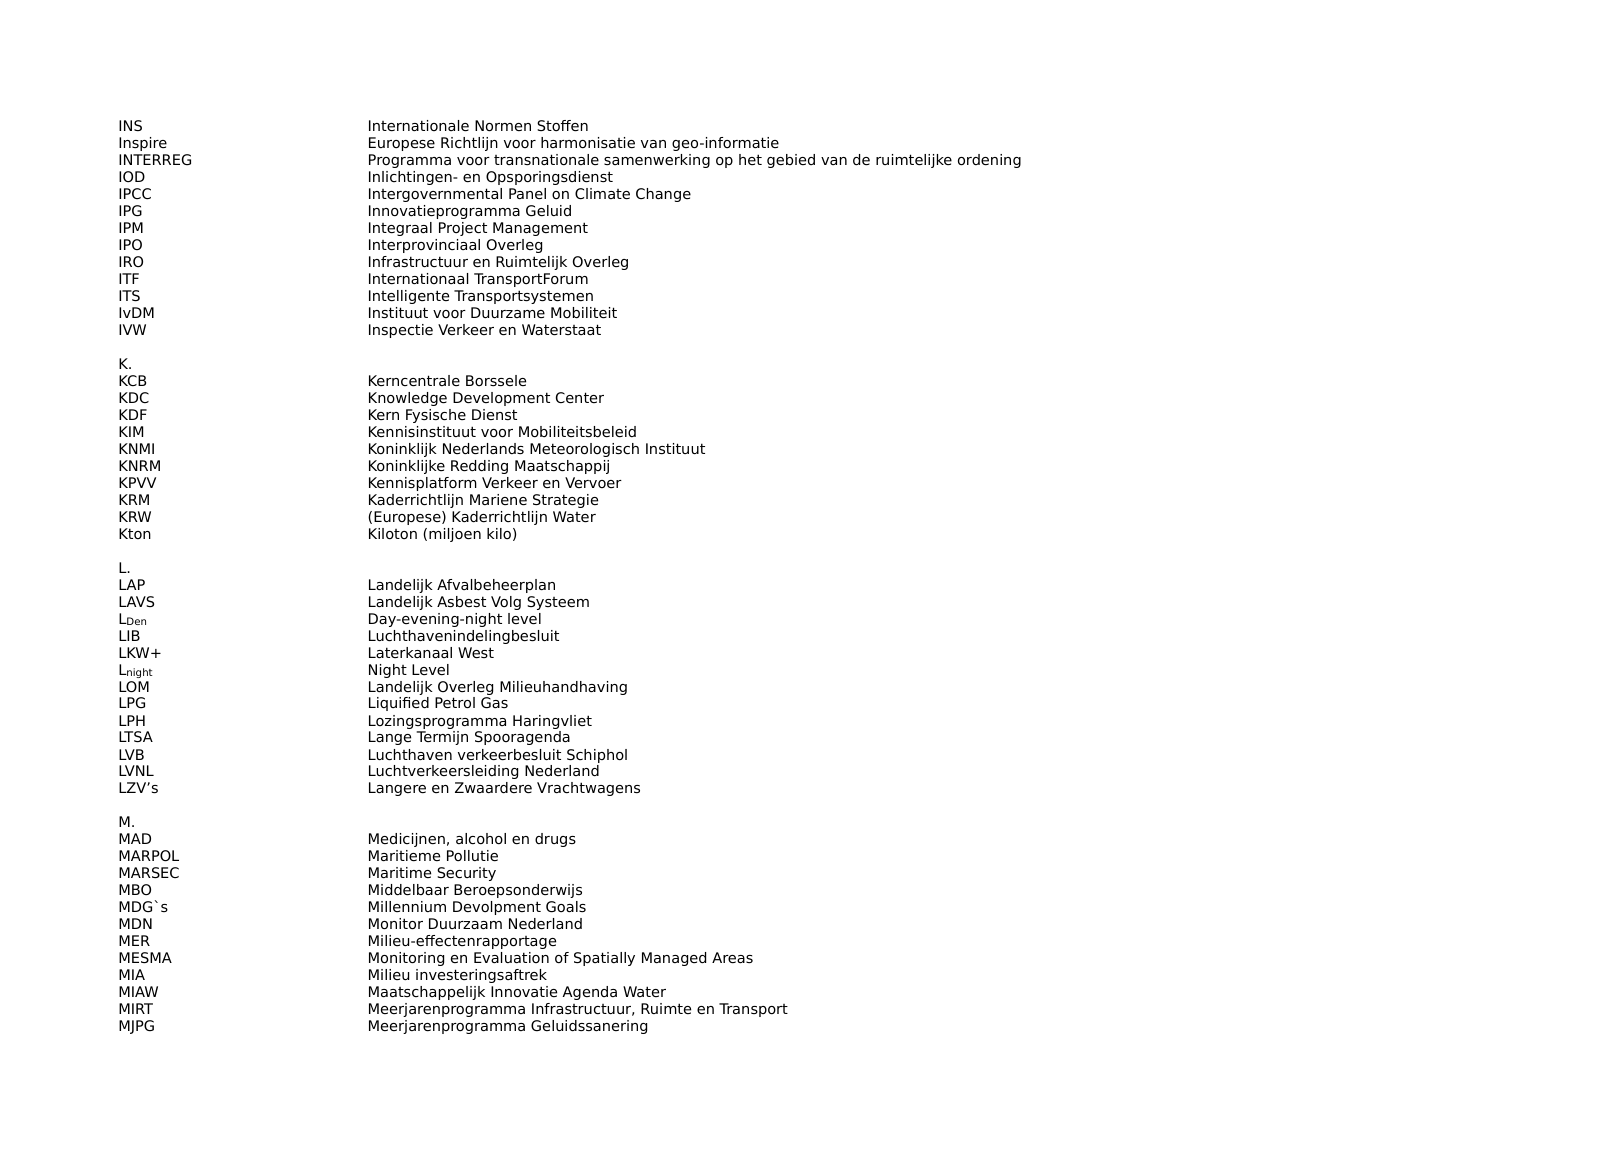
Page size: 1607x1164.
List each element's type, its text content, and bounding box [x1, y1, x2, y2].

table_cell INS [118, 118, 362, 135]
table_cell Lnight [118, 661, 362, 678]
table_cell Middelbaar Beroepsonderwijs [362, 882, 1488, 899]
table_cell MAD [118, 831, 362, 848]
table_cell Integraal Project Management [362, 220, 1488, 237]
table_cell (Europese) Kaderrichtlijn Water [362, 509, 1488, 526]
table_cell MARPOL [118, 848, 362, 865]
table_cell Kern Fysische Dienst [362, 407, 1488, 424]
table_cell Internationale Normen Stoffen [362, 118, 1488, 135]
table_cell MJPG [118, 1018, 362, 1035]
table_cell Laterkanaal West [362, 645, 1488, 661]
table_cell Koninklijke Redding Maatschappij [362, 458, 1488, 475]
table_cell LDen [118, 611, 362, 627]
table_cell Meerjarenprogramma Infrastructuur, Ruimte en Transport [362, 1001, 1488, 1018]
table_cell LTSA [118, 729, 362, 746]
table_cell Meerjarenprogramma Geluidssanering [362, 1018, 1488, 1035]
table_cell K. [118, 356, 362, 373]
table_cell MIAW [118, 984, 362, 1001]
table_cell Intergovernmental Panel on Climate Change [362, 186, 1488, 203]
table_cell Day-evening-night level [362, 611, 1488, 627]
table_cell Luchthaven verkeerbesluit Schiphol [362, 746, 1488, 763]
table_cell ITS [118, 288, 362, 305]
table_cell [362, 543, 1488, 559]
table_cell Landelijk Asbest Volg Systeem [362, 594, 1488, 611]
table_cell IPM [118, 220, 362, 237]
table_cell MESMA [118, 950, 362, 967]
table_cell MER [118, 933, 362, 950]
table_cell IPG [118, 203, 362, 220]
table_cell IOD [118, 169, 362, 186]
table_cell IPCC [118, 186, 362, 203]
table_cell Interprovinciaal Overleg [362, 237, 1488, 254]
table_cell Lange Termijn Spooragenda [362, 729, 1488, 746]
table_cell MBO [118, 882, 362, 899]
table_cell LOM [118, 679, 362, 695]
table_cell Milieu investeringsaftrek [362, 967, 1488, 984]
table_cell KRW [118, 509, 362, 526]
table_cell IRO [118, 254, 362, 271]
table_cell KRM [118, 492, 362, 509]
table_cell MDN [118, 916, 362, 933]
table_cell Inspectie Verkeer en Waterstaat [362, 322, 1488, 339]
table_cell KDF [118, 407, 362, 424]
table_cell MIA [118, 967, 362, 984]
table_cell LAP [118, 577, 362, 593]
table_cell LIB [118, 628, 362, 644]
table_cell Medicijnen, alcohol en drugs [362, 831, 1488, 848]
table_cell KPVV [118, 475, 362, 492]
table_cell Monitoring en Evaluation of Spatially Managed Areas [362, 950, 1488, 967]
table_cell Innovatieprogramma Geluid [362, 203, 1488, 220]
table_cell Landelijk Afvalbeheerplan [362, 577, 1488, 593]
table_cell Maatschappelijk Innovatie Agenda Water [362, 984, 1488, 1001]
table_cell Luchthavenindelingbesluit [362, 628, 1488, 644]
table_cell [118, 543, 362, 559]
table_cell Koninklijk Nederlands Meteorologisch Instituut [362, 441, 1488, 458]
table_cell Programma voor transnationale samenwerking op het gebied van de ruimtelijke ordening [362, 152, 1488, 169]
table_cell KCB [118, 373, 362, 390]
table_cell Infrastructuur en Ruimtelijk Overleg [362, 254, 1488, 271]
table_cell Millennium Devolpment Goals [362, 899, 1488, 916]
table_cell LVNL [118, 763, 362, 780]
table_cell [118, 797, 362, 814]
table_cell LPG [118, 695, 362, 712]
table_cell L. [118, 560, 362, 577]
table_cell Instituut voor Duurzame Mobiliteit [362, 305, 1488, 322]
table_cell Kiloton (miljoen kilo) [362, 526, 1488, 543]
table_cell Intelligente Transportsystemen [362, 288, 1488, 305]
table_cell INTERREG [118, 152, 362, 169]
table_cell Monitor Duurzaam Nederland [362, 916, 1488, 933]
table_cell LAVS [118, 594, 362, 611]
table_cell Night Level [362, 661, 1488, 678]
table_cell ITF [118, 271, 362, 288]
table_cell [118, 339, 362, 356]
table_cell Kerncentrale Borssele [362, 373, 1488, 390]
table_cell M. [118, 814, 362, 831]
table_cell IVW [118, 322, 362, 339]
table_cell KIM [118, 424, 362, 441]
table_cell Landelijk Overleg Milieuhandhaving [362, 679, 1488, 695]
table_cell Knowledge Development Center [362, 390, 1488, 407]
table_cell MDG`s [118, 899, 362, 916]
table_cell KNRM [118, 458, 362, 475]
table_cell KDC [118, 390, 362, 407]
table_cell Langere en Zwaardere Vrachtwagens [362, 780, 1488, 797]
table_cell MIRT [118, 1001, 362, 1018]
table_cell Europese Richtlijn voor harmonisatie van geo-informatie [362, 135, 1488, 152]
table_cell Kaderrichtlijn Mariene Strategie [362, 492, 1488, 509]
table_cell [362, 797, 1488, 814]
table_cell Milieu-effectenrapportage [362, 933, 1488, 950]
table_cell [362, 339, 1488, 356]
table_cell Lozingsprogramma Haringvliet [362, 713, 1488, 729]
table_cell Internationaal TransportForum [362, 271, 1488, 288]
table_cell IPO [118, 237, 362, 254]
table_cell Kennisinstituut voor Mobiliteitsbeleid [362, 424, 1488, 441]
table_cell LKW+ [118, 645, 362, 661]
table_cell [362, 814, 1488, 831]
table_cell LVB [118, 746, 362, 763]
table_cell LPH [118, 713, 362, 729]
table_cell IvDM [118, 305, 362, 322]
table_cell [362, 356, 1488, 373]
table_cell KNMI [118, 441, 362, 458]
table_cell Maritieme Pollutie [362, 848, 1488, 865]
table_cell Inlichtingen- en Opsporingsdienst [362, 169, 1488, 186]
table_cell Liquified Petrol Gas [362, 695, 1488, 712]
table_cell Maritime Security [362, 865, 1488, 882]
table_cell Kennisplatform Verkeer en Vervoer [362, 475, 1488, 492]
table_cell [362, 560, 1488, 577]
table_cell LZV’s [118, 780, 362, 797]
table_cell MARSEC [118, 865, 362, 882]
table_cell Luchtverkeersleiding Nederland [362, 763, 1488, 780]
table_cell Inspire [118, 135, 362, 152]
table_cell Kton [118, 526, 362, 543]
